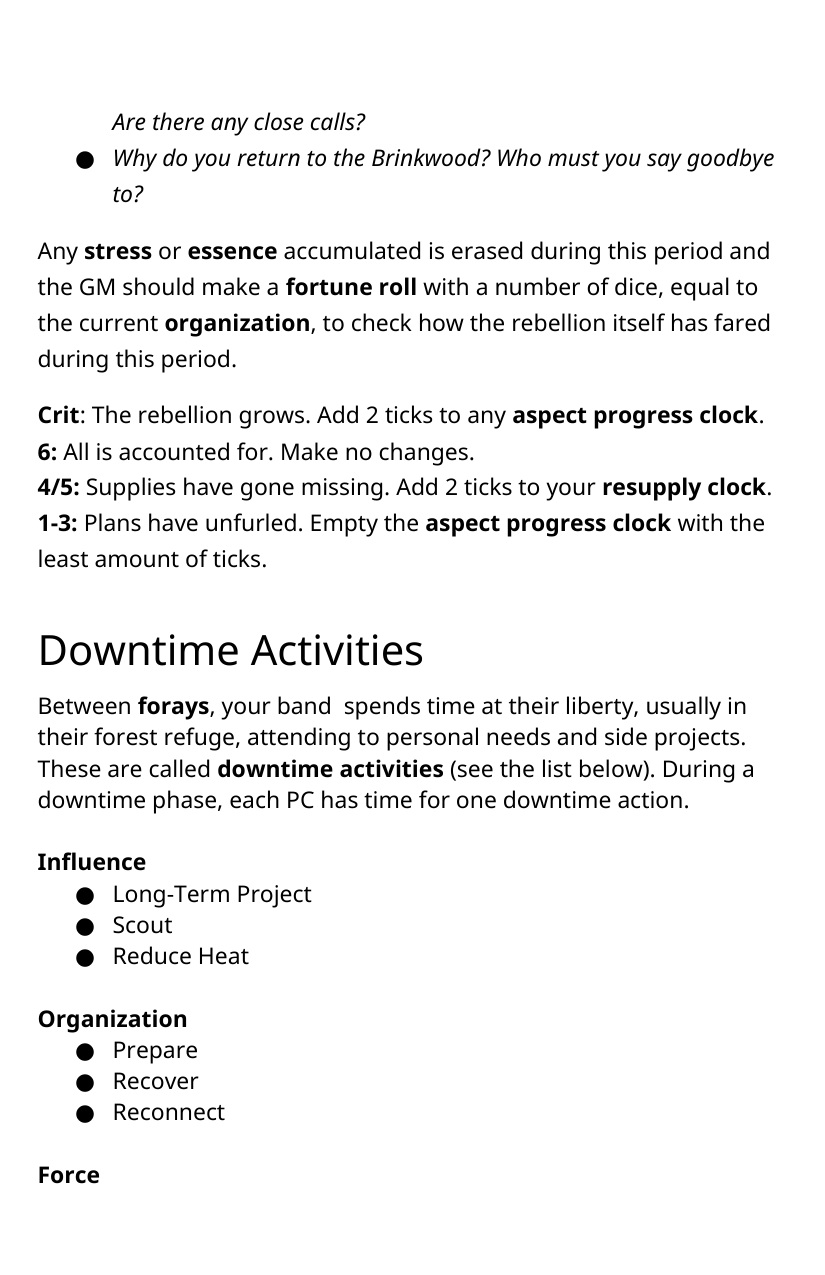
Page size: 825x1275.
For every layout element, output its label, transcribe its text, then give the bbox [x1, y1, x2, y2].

text Influence [37, 846, 787, 878]
text Between forays, your band spends time at their liberty, usually in their forest refuge, attending to personal needs and side projects. These are called downtime activities (see the list below). During a downtime phase, each PC has time for one downtime action. [37, 690, 787, 815]
subtitle Downtime Activities [37, 621, 787, 678]
text Organization [37, 1003, 787, 1034]
list Reduce Heat [75, 940, 787, 971]
list Recover [75, 1065, 787, 1096]
list Scout [75, 909, 787, 940]
list Why do you return to the Brinkwood? Who must you say goodbye to? [75, 142, 787, 209]
text Force [37, 1159, 787, 1190]
list Reconnect [75, 1096, 787, 1128]
list Are there any close calls? [75, 106, 787, 137]
list Prepare [75, 1034, 787, 1065]
text Crit: The rebellion grows. Add 2 ticks to any aspect progress clock. 6: All is accounted for. Make no changes. 4/5: Supplies have gone missing. Add 2 ticks to your resupply clock. 1-3: Plans have unfurled. Empty the aspect progress clock with the least amount of ticks. [37, 399, 787, 574]
text Any stress or essence accumulated is erased during this period and the GM should make a fortune roll with a number of dice, equal to the current organization, to check how the rebellion itself has fared during this period. [37, 235, 787, 374]
list Long-Term Project [75, 878, 787, 909]
